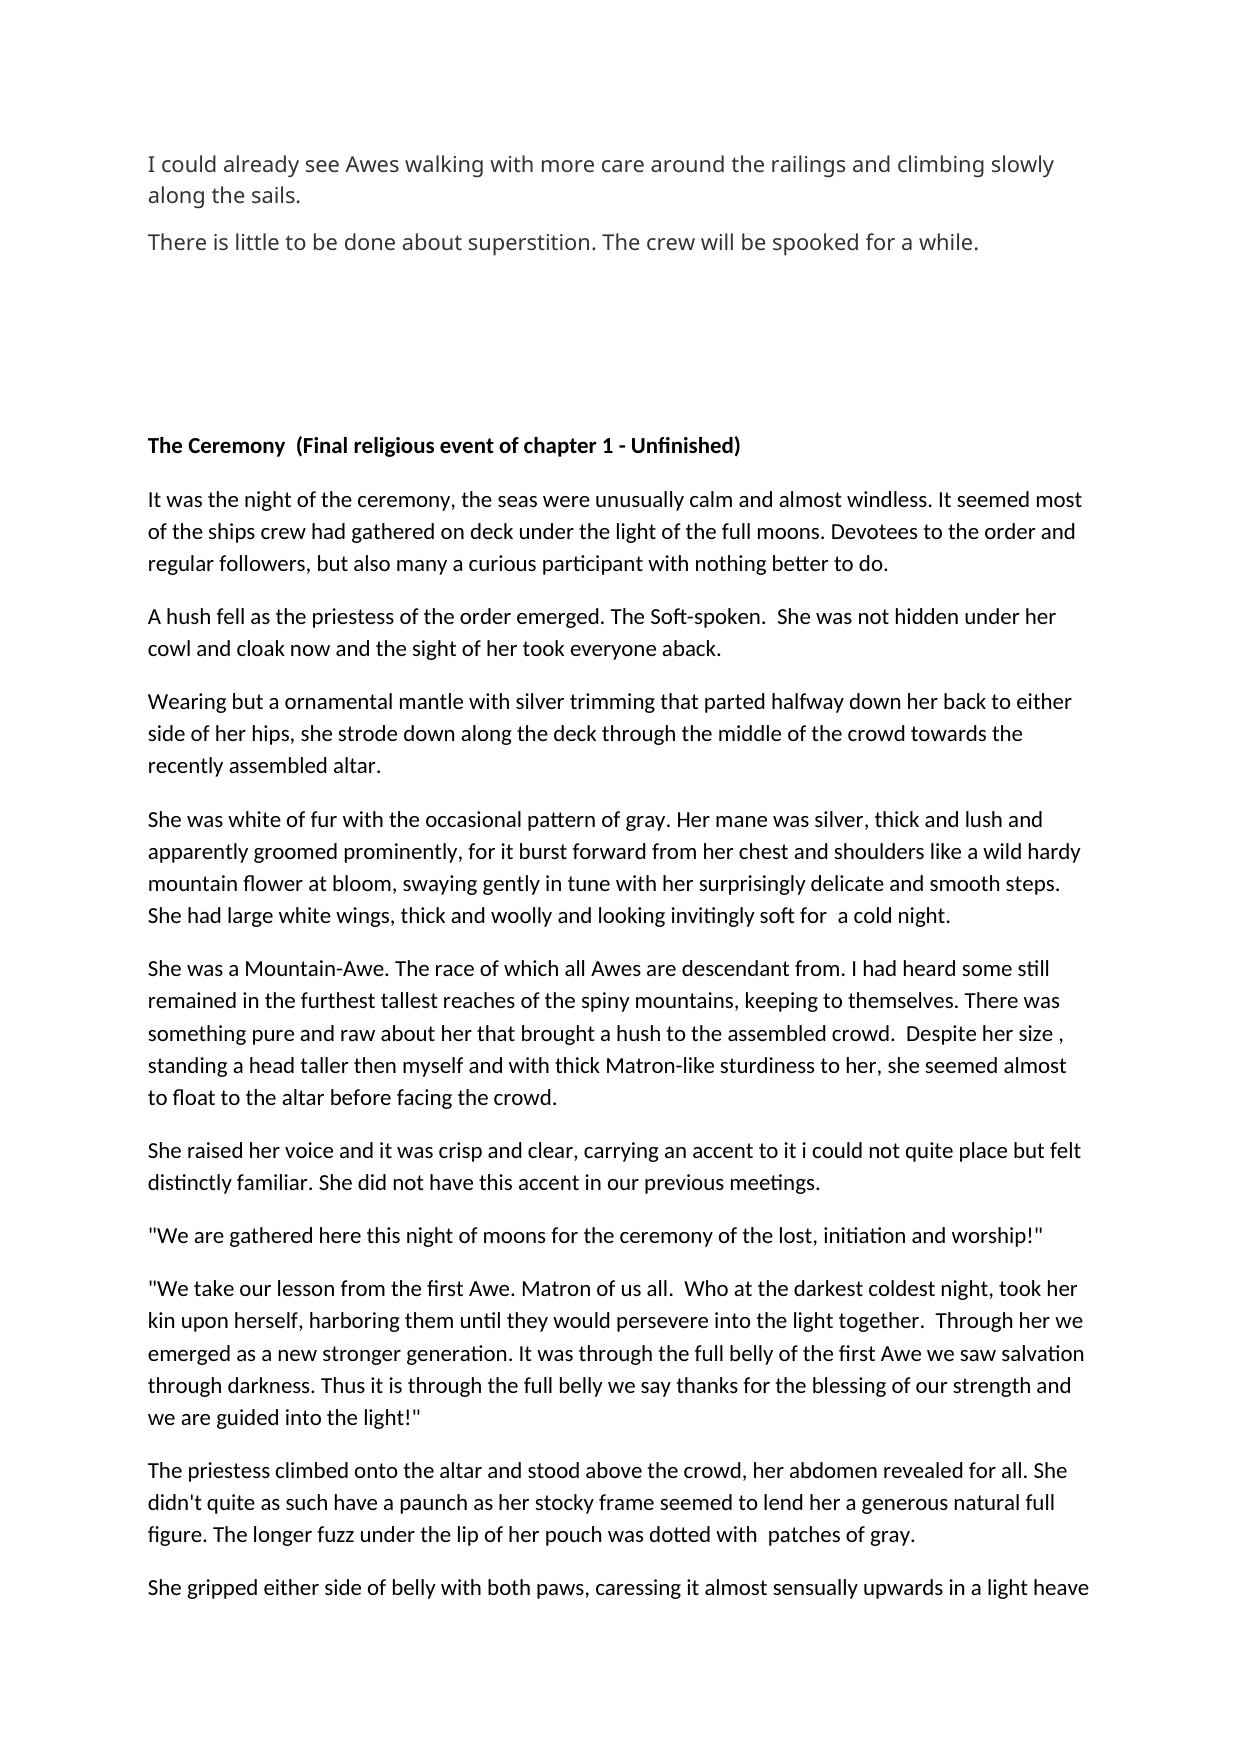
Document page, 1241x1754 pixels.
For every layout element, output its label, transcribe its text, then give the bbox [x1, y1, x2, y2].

text The priestess climbed onto the altar and stood above the crowd, her abdomen revealed for all. She didn't quite as such have a paunch as her stocky frame seemed to lend her a generous natural full figure. The longer fuzz under the lip of her pouch was dotted with patches of gray. [148, 1456, 1093, 1548]
text A hush fell as the priestess of the order emerged. The Soft-spoken. She was not hidden under her cowl and cloak now and the sight of her took everyone aback. [148, 602, 1093, 662]
text "We are gathered here this night of moons for the ceremony of the lost, initiation and worship!" [148, 1221, 1093, 1249]
text She was white of fur with the occasional pattern of gray. Her mane was silver, thick and lush and apparently groomed prominently, for it burst forward from her chest and shoulders like a wild hardy mountain flower at bloom, swaying gently in tune with her surprisingly delicate and smooth steps. She had large white wings, thick and woolly and looking invitingly soft for a cold night. [148, 805, 1093, 929]
text She was a Mountain-Awe. The race of which all Awes are descendant from. I had heard some still remained in the furthest tallest reaches of the spiny mountains, keeping to themselves. There was something pure and raw about her that brought a hush to the assembled crowd. Despite her size , standing a head taller then myself and with thick Matron-like sturdiness to her, she seemed almost to float to the altar before facing the crowd. [148, 954, 1093, 1111]
text Wearing but a ornamental mantle with silver trimming that parted halfway down her back to either side of her hips, she strode down along the deck through the middle of the crowd towards the recently assembled altar. [148, 687, 1093, 780]
text The Ceremony (Final religious event of chapter 1 - Unfinished) [148, 432, 1093, 460]
text It was the night of the ceremony, the seas were unusually calm and almost windless. It seemed most of the ships crew had gathered on deck under the light of the full moons. Devotees to the order and regular followers, but also many a curious participant with nothing better to do. [148, 485, 1093, 577]
text I could already see Awes walking with more care around the railings and climbing slowly along the sails. [148, 148, 1093, 210]
text There is little to be done about superstition. The crew will be spooked for a while. [148, 226, 1093, 257]
text She gripped either side of belly with both paws, caressing it almost sensually upwards in a light heave [148, 1573, 1093, 1601]
text "We take our lesson from the first Awe. Matron of us all. Who at the darkest coldest night, took her kin upon herself, harboring them until they would persevere into the light together. Through her we emerged as a new stronger generation. It was through the full belly of the first Awe we saw salvation through darkness. Thus it is through the full belly we say thanks for the blessing of our strength and we are guided into the light!" [148, 1274, 1093, 1431]
text She raised her voice and it was crisp and clear, carrying an accent to it i could not quite place but felt distinctly familiar. She did not have this accent in our previous meetings. [148, 1136, 1093, 1196]
